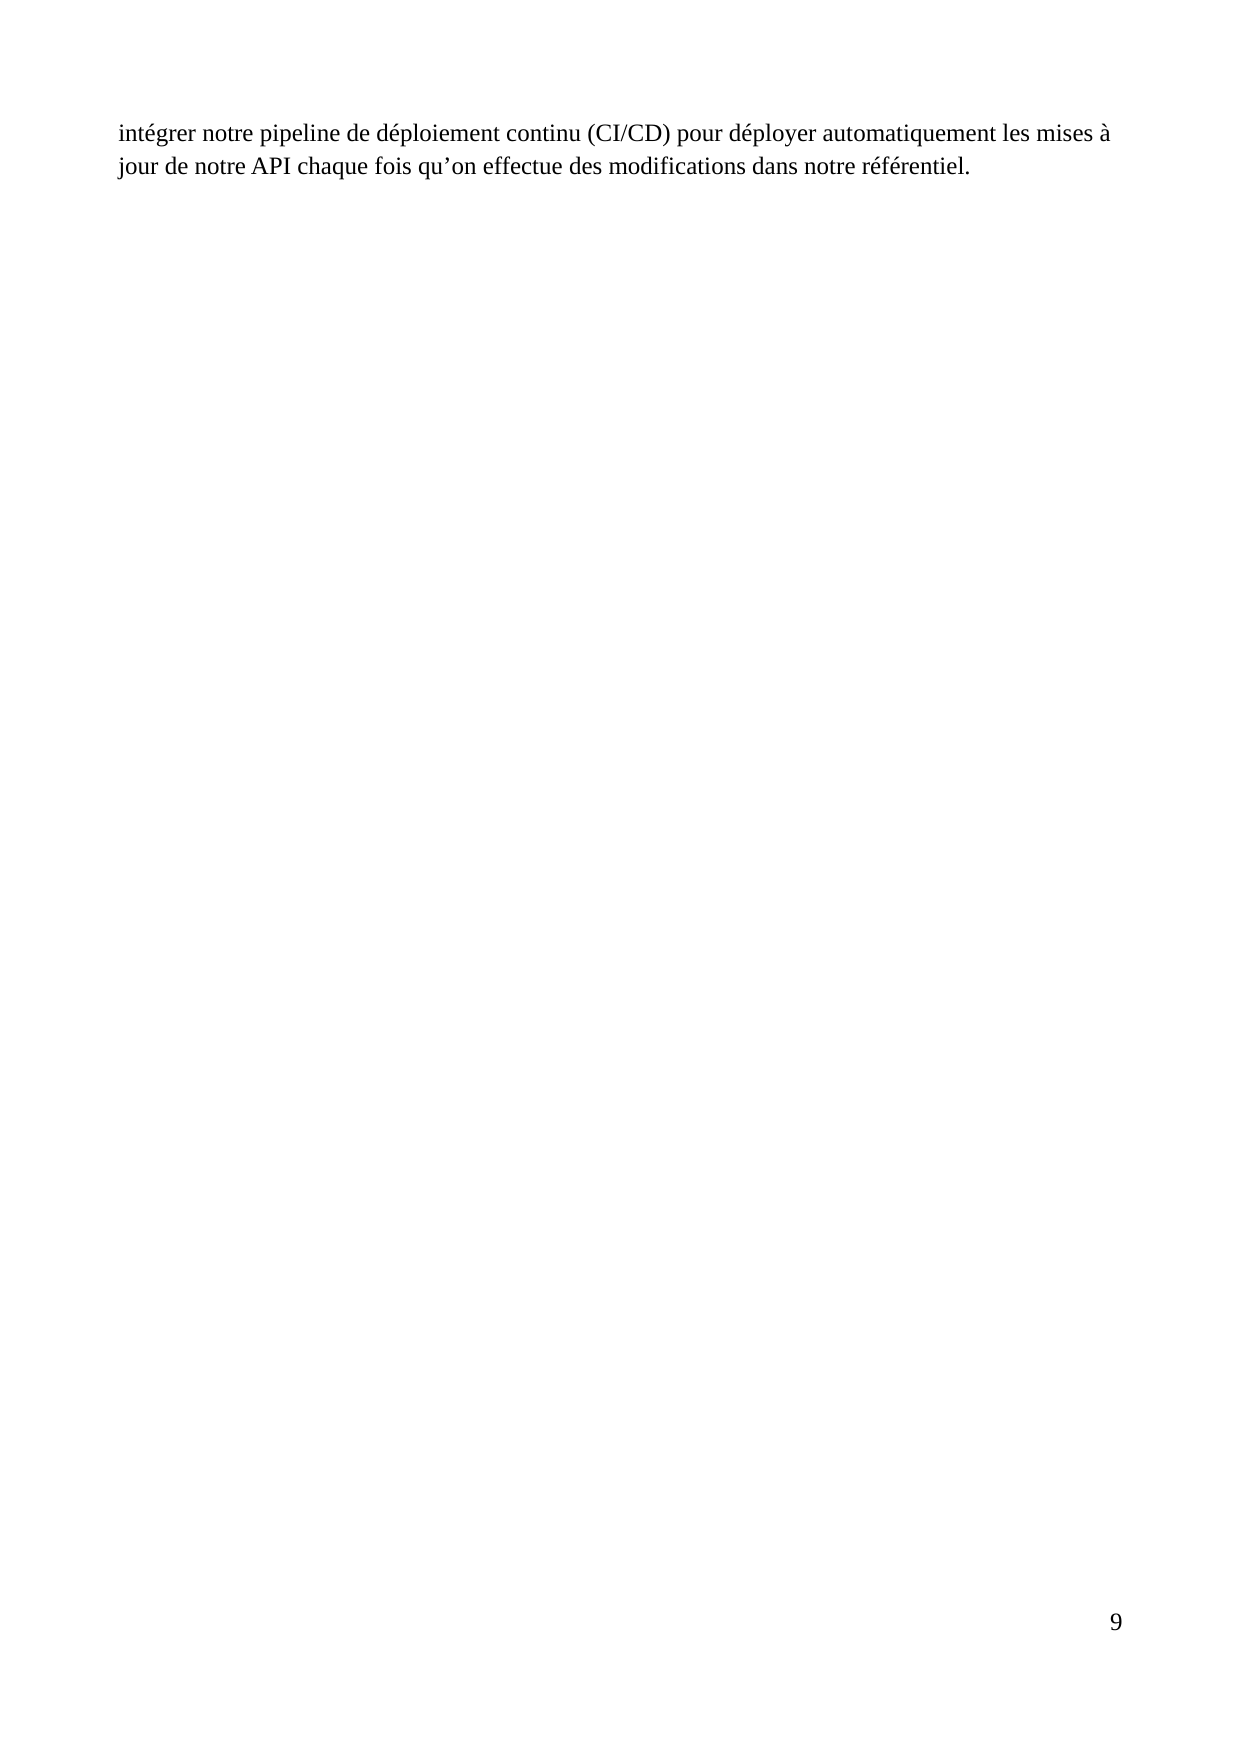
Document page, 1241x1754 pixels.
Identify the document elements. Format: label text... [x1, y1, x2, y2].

text intégrer notre pipeline de déploiement continu (CI/CD) pour déployer automatiquement les mises à jour de notre API chaque fois qu’on effectue des modifications dans notre référentiel. [118, 118, 1122, 180]
